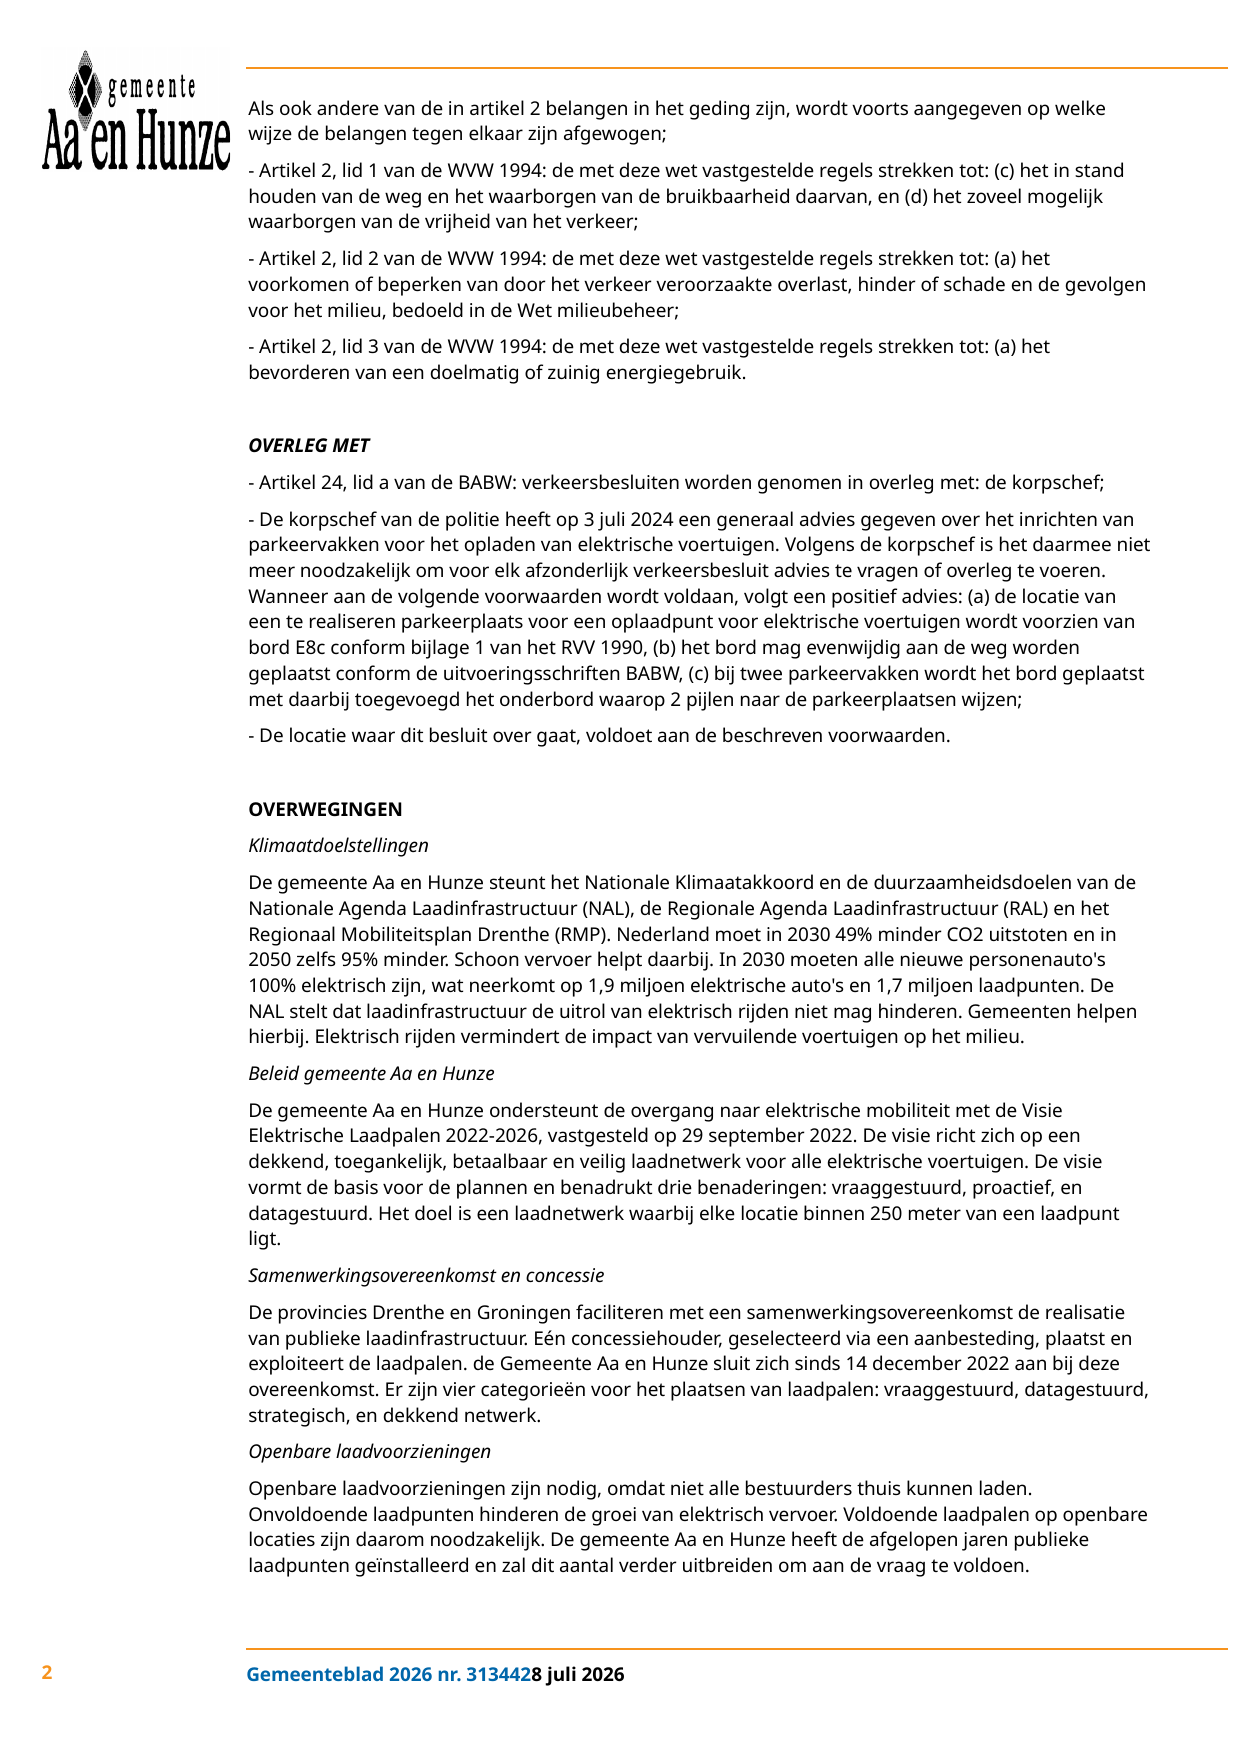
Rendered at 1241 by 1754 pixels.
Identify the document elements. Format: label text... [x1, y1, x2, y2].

text Als ook andere van de in artikel 2 belangen in het geding zijn, wordt voorts aangegeven op welke wijze de belangen tegen elkaar zijn afgewogen; [248, 95, 1152, 146]
text Samenwerkingsovereenkomst en concessie [248, 1262, 1152, 1288]
text - De korpschef van de politie heeft op 3 juli 2024 een generaal advies gegeven over het inrichten van parkeervakken voor het opladen van elektrische voertuigen. Volgens de korpschef is het daarmee niet meer noodzakelijk om voor elk afzonderlijk verkeersbesluit advies te vragen of overleg te voeren. Wanneer aan de volgende voorwaarden wordt voldaan, volgt een positief advies: (a) de locatie van een te realiseren parkeerplaats voor een oplaadpunt voor elektrische voertuigen wordt voorzien van bord E8c conform bijlage 1 van het RVV 1990, (b) het bord mag evenwijdig aan de weg worden geplaatst conform de uitvoeringsschriften BABW, (c) bij twee parkeervakken wordt het bord geplaatst met daarbij toegevoegd het onderbord waarop 2 pijlen naar de parkeerplaatsen wijzen; [248, 506, 1152, 712]
text - Artikel 2, lid 1 van de WVW 1994: de met deze wet vastgestelde regels strekken tot: (c) het in stand houden van de weg en het waarborgen van de bruikbaarheid daarvan, en (d) het zoveel mogelijk waarborgen van de vrijheid van het verkeer; [248, 157, 1152, 234]
text - Artikel 2, lid 3 van de WVW 1994: de met deze wet vastgestelde regels strekken tot: (a) het bevorderen van een doelmatig of zuinig energiegebruik. [248, 333, 1152, 385]
text OVERWEGINGEN [248, 796, 1152, 822]
text Klimaatdoelstellingen [248, 833, 1152, 858]
text Openbare laadvoorzieningen [248, 1438, 1152, 1464]
text De gemeente Aa en Hunze ondersteunt de overgang naar elektrische mobiliteit met de Visie Elektrische Laadpalen 2022-2026, vastgesteld op 29 september 2022. De visie richt zich op een dekkend, toegankelijk, betaalbaar en veilig laadnetwerk voor alle elektrische voertuigen. De visie vormt de basis voor de plannen en benadrukt drie benaderingen: vraaggestuurd, proactief, en datagestuurd. Het doel is een laadnetwerk waarbij elke locatie binnen 250 meter van een laadpunt ligt. [248, 1097, 1152, 1251]
text - De locatie waar dit besluit over gaat, voldoet aan de beschreven voorwaarden. [248, 723, 1152, 748]
text Openbare laadvoorzieningen zijn nodig, omdat niet alle bestuurders thuis kunnen laden. Onvoldoende laadpunten hinderen de groei van elektrisch vervoer. Voldoende laadpalen op openbare locaties zijn daarom noodzakelijk. De gemeente Aa en Hunze heeft de afgelopen jaren publieke laadpunten geïnstalleerd en zal dit aantal verder uitbreiden om aan de vraag te voldoen. [248, 1475, 1152, 1578]
text - Artikel 2, lid 2 van de WVW 1994: de met deze wet vastgestelde regels strekken tot: (a) het voorkomen of beperken van door het verkeer veroorzaakte overlast, hinder of schade en de gevolgen voor het milieu, bedoeld in de Wet milieubeheer; [248, 245, 1152, 322]
text De gemeente Aa en Hunze steunt het Nationale Klimaatakkoord en de duurzaamheidsdoelen van de Nationale Agenda Laadinfrastructuur (NAL), de Regionale Agenda Laadinfrastructuur (RAL) en het Regionaal Mobiliteitsplan Drenthe (RMP). Nederland moet in 2030 49% minder CO2 uitstoten en in 2050 zelfs 95% minder. Schoon vervoer helpt daarbij. In 2030 moeten alle nieuwe personenauto's 100% elektrisch zijn, wat neerkomt op 1,9 miljoen elektrische auto's en 1,7 miljoen laadpunten. De NAL stelt dat laadinfrastructuur de uitrol van elektrisch rijden niet mag hinderen. Gemeenten helpen hierbij. Elektrisch rijden vermindert de impact van vervuilende voertuigen op het milieu. [248, 869, 1152, 1049]
picture [41, 47, 231, 172]
text Beleid gemeente Aa en Hunze [248, 1060, 1152, 1086]
text De provincies Drenthe en Groningen faciliteren met een samenwerkingsovereenkomst de realisatie van publieke laadinfrastructuur. Eén concessiehouder, geselecteerd via een aanbesteding, plaatst en exploiteert de laadpalen. de Gemeente Aa en Hunze sluit zich sinds 14 december 2022 aan bij deze overeenkomst. Er zijn vier categorieën voor het plaatsen van laadpalen: vraaggestuurd, datagestuurd, strategisch, en dekkend netwerk. [248, 1299, 1152, 1428]
text OVERLEG MET [248, 432, 1152, 458]
text - Artikel 24, lid a van de BABW: verkeersbesluiten worden genomen in overleg met: de korpschef; [248, 469, 1152, 495]
